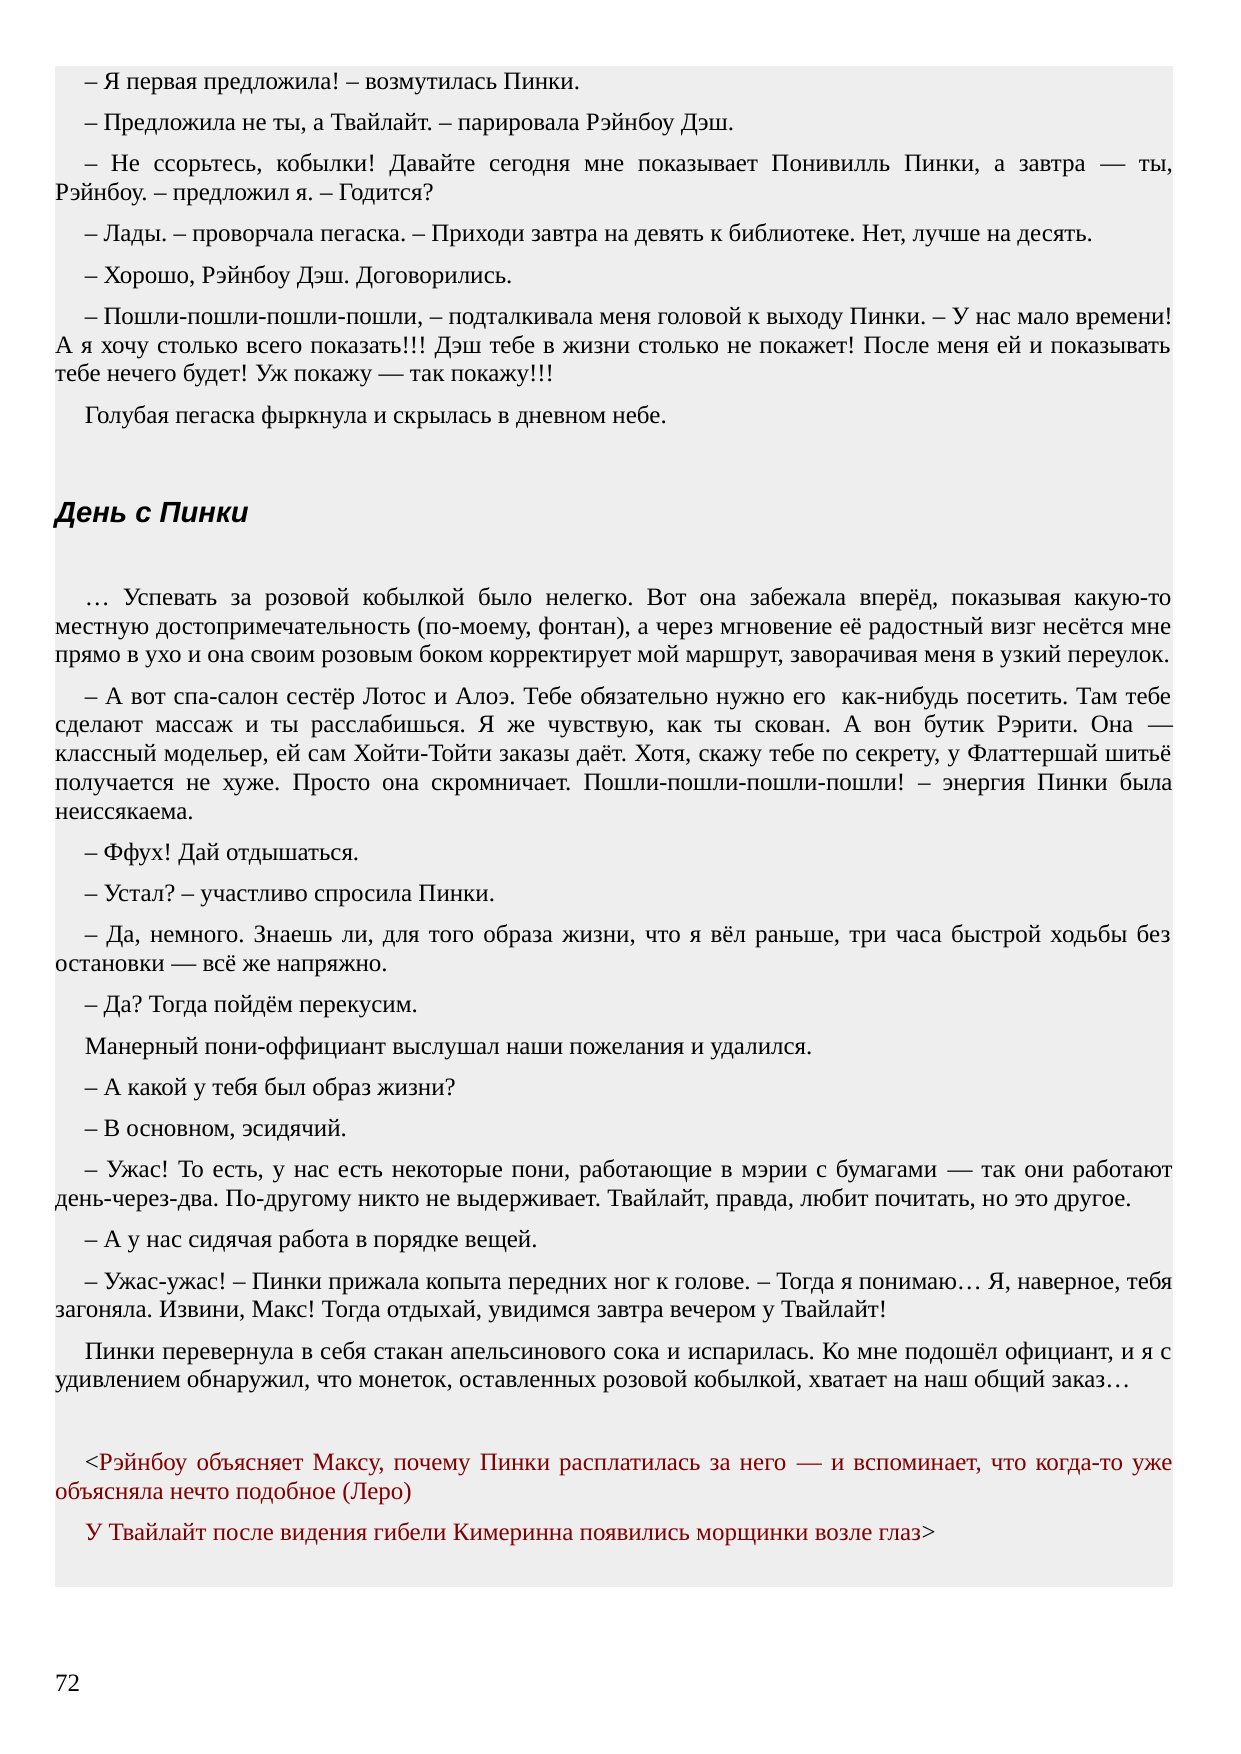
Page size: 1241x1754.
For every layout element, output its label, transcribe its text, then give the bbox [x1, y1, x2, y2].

text … Успевать за розовой кобылкой было нелегко. Вот она забежала вперёд, показывая какую-то местную достопримечательность (по-моему, фонтан), а через мгновение её радостный визг несётся мне прямо в ухо и она своим розовым боком корректирует мой маршрут, заворачивая меня в узкий переулок. [55, 582, 1173, 668]
text Манерный пони-оффициант выслушал наши пожелания и удалился. [55, 1031, 1173, 1059]
subtitle День с Пинки [55, 495, 1173, 528]
text У Твайлайт после видения гибели Кимеринна появились морщинки возле глаз> [55, 1517, 1173, 1546]
text – Не ссорьтесь, кобылки! Давайте сегодня мне показывает Понивилль Пинки, а завтра — ты, Рэйнбоу. – предложил я. – Годится? [55, 148, 1173, 206]
text – А у нас сидячая работа в порядке вещей. [55, 1224, 1173, 1253]
text – А вот спа-салон сестёр Лотос и Алоэ. Тебе обязательно нужно его как-нибудь посетить. Там тебе сделают массаж и ты расслабишься. Я же чувствую, как ты скован. А вон бутик Рэрити. Она — классный модельер, ей сам Хойти-Тойти заказы даёт. Хотя, скажу тебе по секрету, у Флаттершай шитьё получается не хуже. Просто она скромничает. Пошли-пошли-пошли-пошли! – энергия Пинки была неиссякаема. [55, 681, 1173, 824]
text <Рэйнбоу объясняет Максу, почему Пинки расплатилась за него — и вспоминает, что когда-то уже объясняла нечто подобное (Леро) [55, 1447, 1173, 1504]
text – Предложила не ты, а Твайлайт. – парировала Рэйнбоу Дэш. [55, 107, 1173, 136]
text – Пошли-пошли-пошли-пошли, – подталкивала меня головой к выходу Пинки. – У нас мало времени! А я хочу столько всего показать!!! Дэш тебе в жизни столько не покажет! После меня ей и показывать тебе нечего будет! Уж покажу — так покажу!!! [55, 301, 1173, 387]
text – А какой у тебя был образ жизни? [55, 1072, 1173, 1101]
text Голубая пегаска фыркнула и скрылась в дневном небе. [55, 400, 1173, 428]
text – Ффух! Дай отдышаться. [55, 837, 1173, 866]
text – В основном, эсидячий. [55, 1113, 1173, 1142]
text – Устал? – участливо спросила Пинки. [55, 878, 1173, 907]
text – Ужас-ужас! – Пинки прижала копыта передних ног к голове. – Тогда я понимаю… Я, наверное, тебя загоняла. Извини, Макс! Тогда отдыхай, увидимся завтра вечером у Твайлайт! [55, 1266, 1173, 1323]
text – Хорошо, Рэйнбоу Дэш. Договорились. [55, 260, 1173, 288]
text – Я первая предложила! – возмутилась Пинки. [55, 66, 1173, 95]
text – Ужас! То есть, у нас есть некоторые пони, работающие в мэрии с бумагами — так они работают день-через-два. По-другому никто не выдерживает. Твайлайт, правда, любит почитать, но это другое. [55, 1154, 1173, 1212]
text – Лады. – проворчала пегаска. – Приходи завтра на девять к библиотеке. Нет, лучше на десять. [55, 218, 1173, 247]
text Пинки перевернула в себя стакан апельсинового сока и испарилась. Ко мне подошёл официант, и я с удивлением обнаружил, что монеток, оставленных розовой кобылкой, хватает на наш общий заказ… [55, 1336, 1173, 1393]
text – Да, немного. Знаешь ли, для того образа жизни, что я вёл раньше, три часа быстрой ходьбы без остановки — всё же напряжно. [55, 919, 1173, 977]
text – Да? Тогда пойдём перекусим. [55, 989, 1173, 1018]
